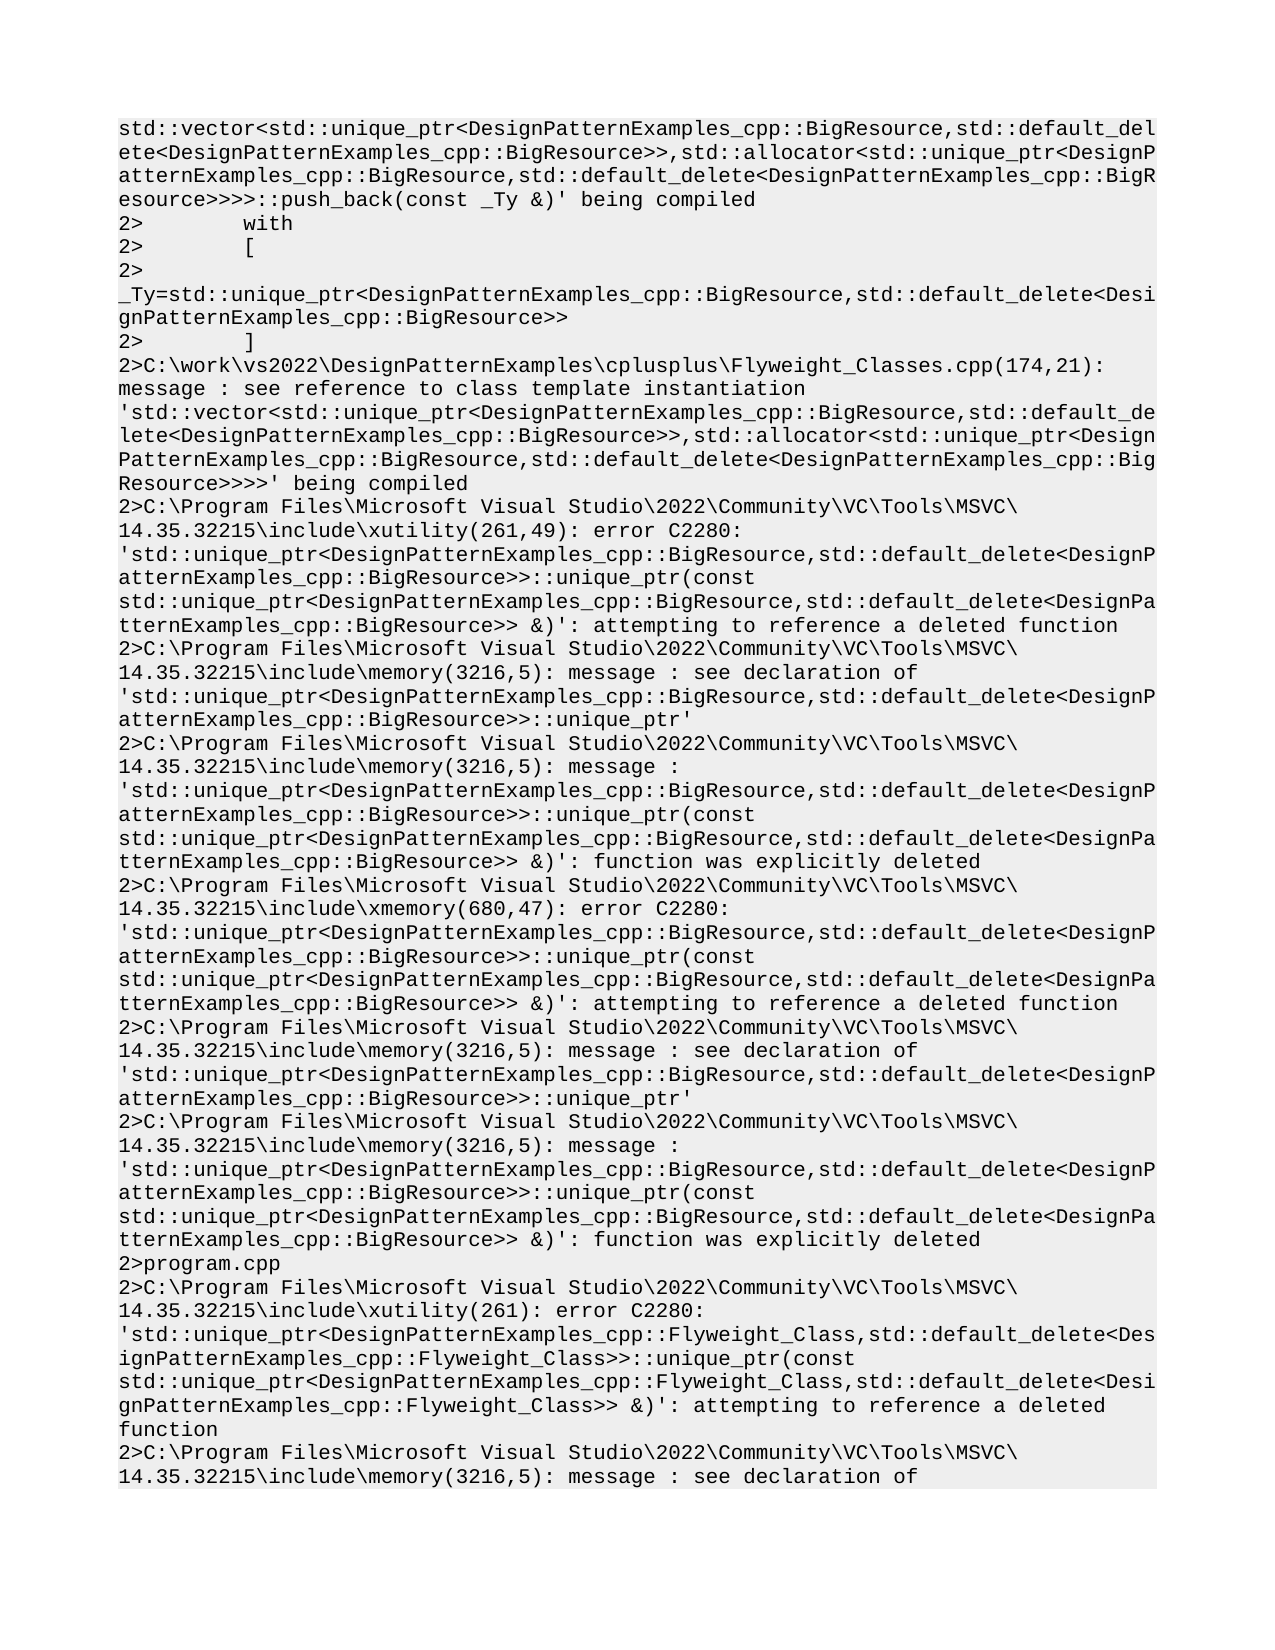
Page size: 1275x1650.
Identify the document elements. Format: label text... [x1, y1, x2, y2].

text 2> _Ty=std::unique_ptr<DesignPatternExamples_cpp::BigResource,std::default_delete<DesignPatternExamples_cpp::BigResource>> [118, 260, 1157, 331]
text 2> [ [118, 236, 1157, 260]
text 2> ] [118, 331, 1157, 354]
text 2>C:\Program Files\Microsoft Visual Studio\2022\Community\VC\Tools\MSVC\14.35.32215\include\xutility(261,49): error C2280: 'std::unique_ptr<DesignPatternExamples_cpp::BigResource,std::default_delete<DesignPatternExamples_cpp::BigResource>>::unique_ptr(const std::unique_ptr<DesignPatternExamples_cpp::BigResource,std::default_delete<DesignPatternExamples_cpp::BigResource>> &)': attempting to reference a deleted function [118, 496, 1157, 638]
text 2>program.cpp [118, 1253, 1157, 1277]
text 2>C:\Program Files\Microsoft Visual Studio\2022\Community\VC\Tools\MSVC\14.35.32215\include\memory(3216,5): message : see declaration of 'std::unique_ptr<DesignPatternExamples_cpp::BigResource,std::default_delete<DesignPatternExamples_cpp::BigResource>>::unique_ptr' [118, 638, 1157, 733]
text 2>C:\Program Files\Microsoft Visual Studio\2022\Community\VC\Tools\MSVC\14.35.32215\include\xutility(261): error C2280: 'std::unique_ptr<DesignPatternExamples_cpp::Flyweight_Class,std::default_delete<DesignPatternExamples_cpp::Flyweight_Class>>::unique_ptr(const std::unique_ptr<DesignPatternExamples_cpp::Flyweight_Class,std::default_delete<DesignPatternExamples_cpp::Flyweight_Class>> &)': attempting to reference a deleted function [118, 1277, 1157, 1442]
text 2> with [118, 213, 1157, 236]
text 2>C:\Program Files\Microsoft Visual Studio\2022\Community\VC\Tools\MSVC\14.35.32215\include\xmemory(680,47): error C2280: 'std::unique_ptr<DesignPatternExamples_cpp::BigResource,std::default_delete<DesignPatternExamples_cpp::BigResource>>::unique_ptr(const std::unique_ptr<DesignPatternExamples_cpp::BigResource,std::default_delete<DesignPatternExamples_cpp::BigResource>> &)': attempting to reference a deleted function [118, 875, 1157, 1017]
text 2>C:\Program Files\Microsoft Visual Studio\2022\Community\VC\Tools\MSVC\14.35.32215\include\memory(3216,5): message : see declaration of [118, 1442, 1157, 1489]
text 2>C:\Program Files\Microsoft Visual Studio\2022\Community\VC\Tools\MSVC\14.35.32215\include\memory(3216,5): message : see declaration of 'std::unique_ptr<DesignPatternExamples_cpp::BigResource,std::default_delete<DesignPatternExamples_cpp::BigResource>>::unique_ptr' [118, 1017, 1157, 1111]
text 2>C:\work\vs2022\DesignPatternExamples\cplusplus\Flyweight_Classes.cpp(174,21): message : see reference to class template instantiation 'std::vector<std::unique_ptr<DesignPatternExamples_cpp::BigResource,std::default_delete<DesignPatternExamples_cpp::BigResource>>,std::allocator<std::unique_ptr<DesignPatternExamples_cpp::BigResource,std::default_delete<DesignPatternExamples_cpp::BigResource>>>>' being compiled [118, 354, 1157, 496]
text 2>C:\Program Files\Microsoft Visual Studio\2022\Community\VC\Tools\MSVC\14.35.32215\include\memory(3216,5): message : 'std::unique_ptr<DesignPatternExamples_cpp::BigResource,std::default_delete<DesignPatternExamples_cpp::BigResource>>::unique_ptr(const std::unique_ptr<DesignPatternExamples_cpp::BigResource,std::default_delete<DesignPatternExamples_cpp::BigResource>> &)': function was explicitly deleted [118, 1111, 1157, 1253]
text 2>C:\Program Files\Microsoft Visual Studio\2022\Community\VC\Tools\MSVC\14.35.32215\include\memory(3216,5): message : 'std::unique_ptr<DesignPatternExamples_cpp::BigResource,std::default_delete<DesignPatternExamples_cpp::BigResource>>::unique_ptr(const std::unique_ptr<DesignPatternExamples_cpp::BigResource,std::default_delete<DesignPatternExamples_cpp::BigResource>> &)': function was explicitly deleted [118, 733, 1157, 875]
text std::vector<std::unique_ptr<DesignPatternExamples_cpp::BigResource,std::default_delete<DesignPatternExamples_cpp::BigResource>>,std::allocator<std::unique_ptr<DesignPatternExamples_cpp::BigResource,std::default_delete<DesignPatternExamples_cpp::BigResource>>>>::push_back(const _Ty &)' being compiled [118, 118, 1157, 213]
